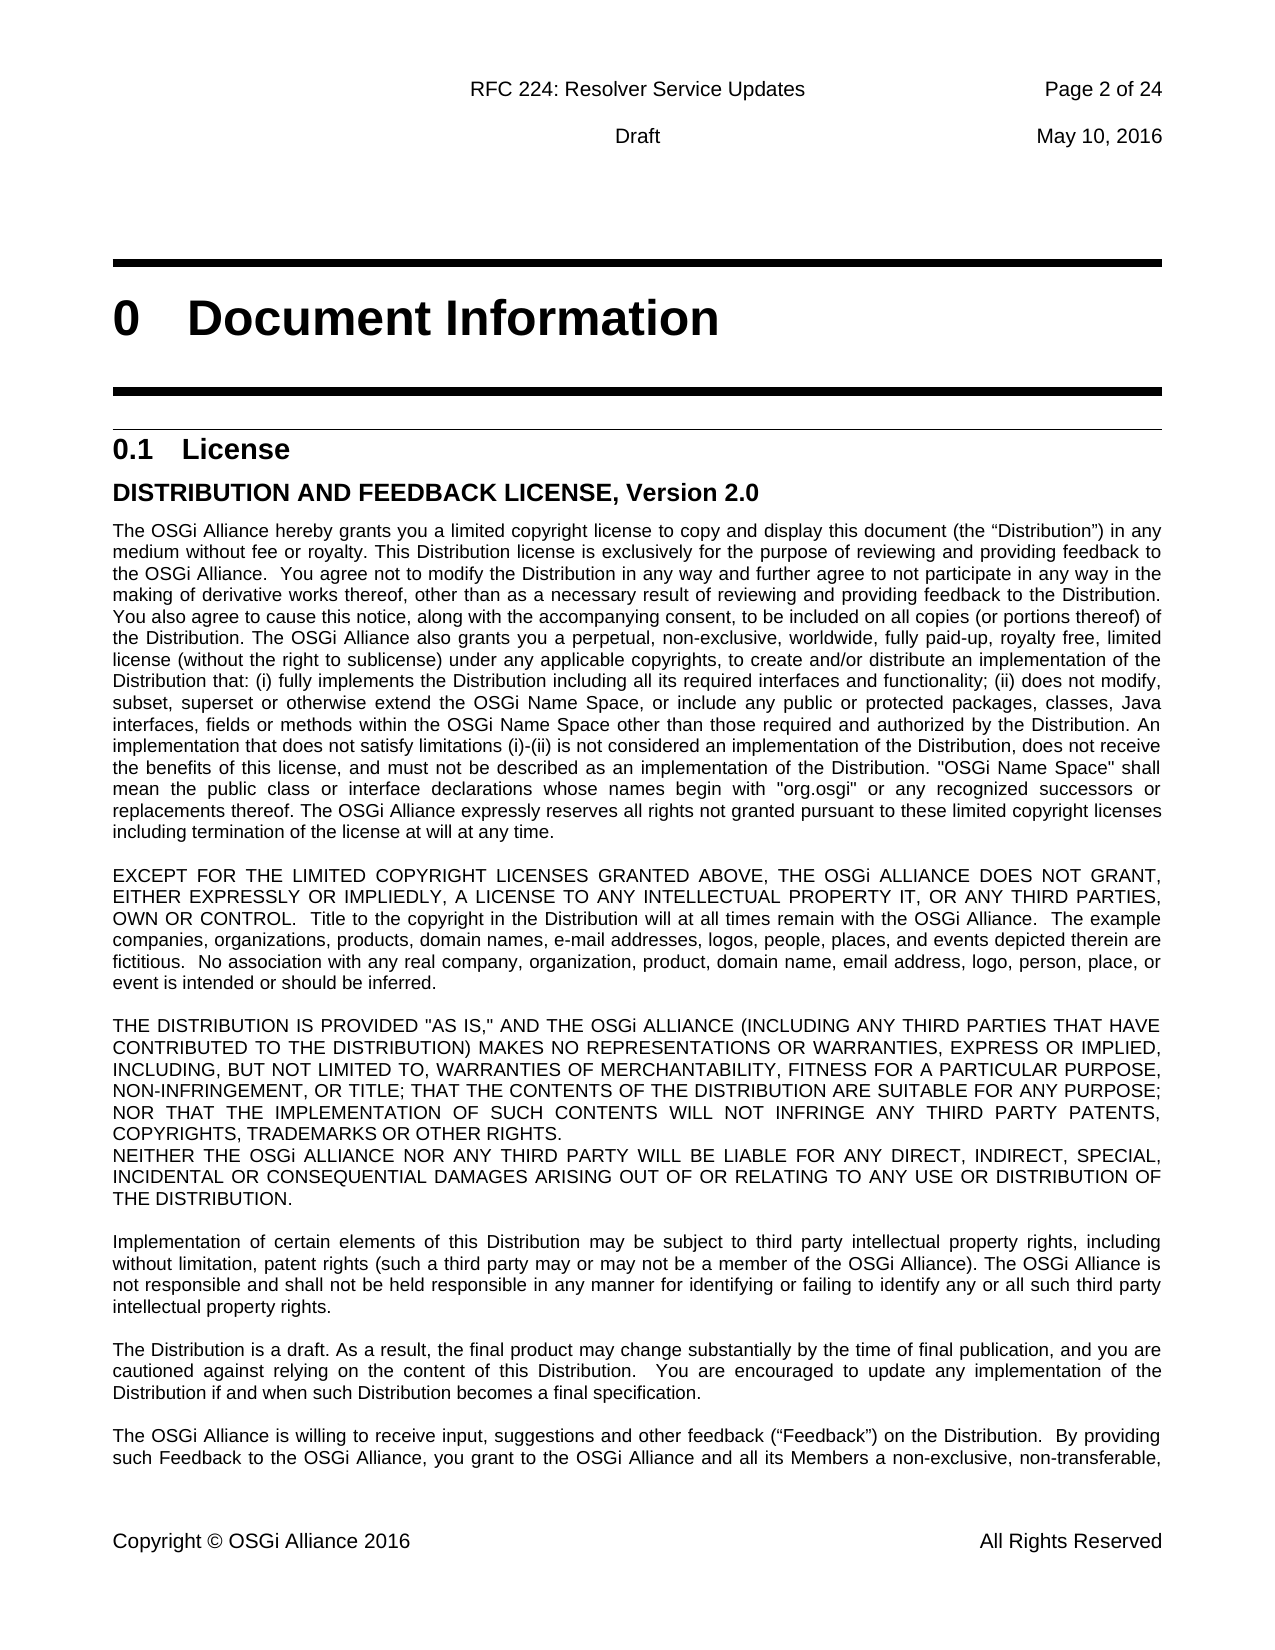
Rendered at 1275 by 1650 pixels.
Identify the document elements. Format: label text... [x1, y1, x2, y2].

text The Distribution is a draft. As a result, the final product may change substantially by the time of final publication, and you are cautioned against relying on the content of this Distribution. You are encouraged to update any implementation of the Distribution if and when such Distribution becomes a final specification. [112, 1339, 1162, 1403]
subtitle Document Information [112, 260, 1162, 396]
subtitle License [112, 430, 1162, 466]
text THE DISTRIBUTION IS PROVIDED "AS IS," AND THE OSGi ALLIANCE (INCLUDING ANY THIRD PARTIES THAT HAVE CONTRIBUTED TO THE DISTRIBUTION) MAKES NO REPRESENTATIONS OR WARRANTIES, EXPRESS OR IMPLIED, INCLUDING, BUT NOT LIMITED TO, WARRANTIES OF MERCHANTABILITY, FITNESS FOR A PARTICULAR PURPOSE, NON-INFRINGEMENT, OR TITLE; THAT THE CONTENTS OF THE DISTRIBUTION ARE SUITABLE FOR ANY PURPOSE; NOR THAT THE IMPLEMENTATION OF SUCH CONTENTS WILL NOT INFRINGE ANY THIRD PARTY PATENTS, COPYRIGHTS, TRADEMARKS OR OTHER RIGHTS. [112, 1015, 1162, 1145]
text Implementation of certain elements of this Distribution may be subject to third party intellectual property rights, including without limitation, patent rights (such a third party may or may not be a member of the OSGi Alliance). The OSGi Alliance is not responsible and shall not be held responsible in any manner for identifying or failing to identify any or all such third party intellectual property rights. [112, 1231, 1162, 1317]
text DISTRIBUTION AND FEEDBACK LICENSE, Version 2.0 [112, 478, 1162, 507]
text NEITHER THE OSGi ALLIANCE NOR ANY THIRD PARTY WILL BE LIABLE FOR ANY DIRECT, INDIRECT, SPECIAL, INCIDENTAL OR CONSEQUENTIAL DAMAGES ARISING OUT OF OR RELATING TO ANY USE OR DISTRIBUTION OF THE DISTRIBUTION. [112, 1145, 1162, 1209]
text The OSGi Alliance hereby grants you a limited copyright license to copy and display this document (the “Distribution”) in any medium without fee or royalty. This Distribution license is exclusively for the purpose of reviewing and providing feedback to the OSGi Alliance. You agree not to modify the Distribution in any way and further agree to not participate in any way in the making of derivative works thereof, other than as a necessary result of reviewing and providing feedback to the Distribution. You also agree to cause this notice, along with the accompanying consent, to be included on all copies (or portions thereof) of the Distribution. The OSGi Alliance also grants you a perpetual, non-exclusive, worldwide, fully paid-up, royalty free, limited license (without the right to sublicense) under any applicable copyrights, to create and/or distribute an implementation of the Distribution that: (i) fully implements the Distribution including all its required interfaces and functionality; (ii) does not modify, subset, superset or otherwise extend the OSGi Name Space, or include any public or protected packages, classes, Java interfaces, fields or methods within the OSGi Name Space other than those required and authorized by the Distribution. An implementation that does not satisfy limitations (i)-(ii) is not considered an implementation of the Distribution, does not receive the benefits of this license, and must not be described as an implementation of the Distribution. "OSGi Name Space" shall mean the public class or interface declarations whose names begin with "org.osgi" or any recognized successors or replacements thereof. The OSGi Alliance expressly reserves all rights not granted pursuant to these limited copyright licenses including termination of the license at will at any time. [112, 519, 1162, 843]
text The OSGi Alliance is willing to receive input, suggestions and other feedback (“Feedback”) on the Distribution. By providing such Feedback to the OSGi Alliance, you grant to the OSGi Alliance and all its Members a non-exclusive, non-transferable, [112, 1425, 1162, 1468]
text EXCEPT FOR THE LIMITED COPYRIGHT LICENSES GRANTED ABOVE, THE OSGi ALLIANCE DOES NOT GRANT, EITHER EXPRESSLY OR IMPLIEDLY, A LICENSE TO ANY INTELLECTUAL PROPERTY IT, OR ANY THIRD PARTIES, OWN OR CONTROL. Title to the copyright in the Distribution will at all times remain with the OSGi Alliance. The example companies, organizations, products, domain names, e-mail addresses, logos, people, places, and events depicted therein are fictitious. No association with any real company, organization, product, domain name, email address, logo, person, place, or event is intended or should be inferred. [112, 864, 1162, 994]
